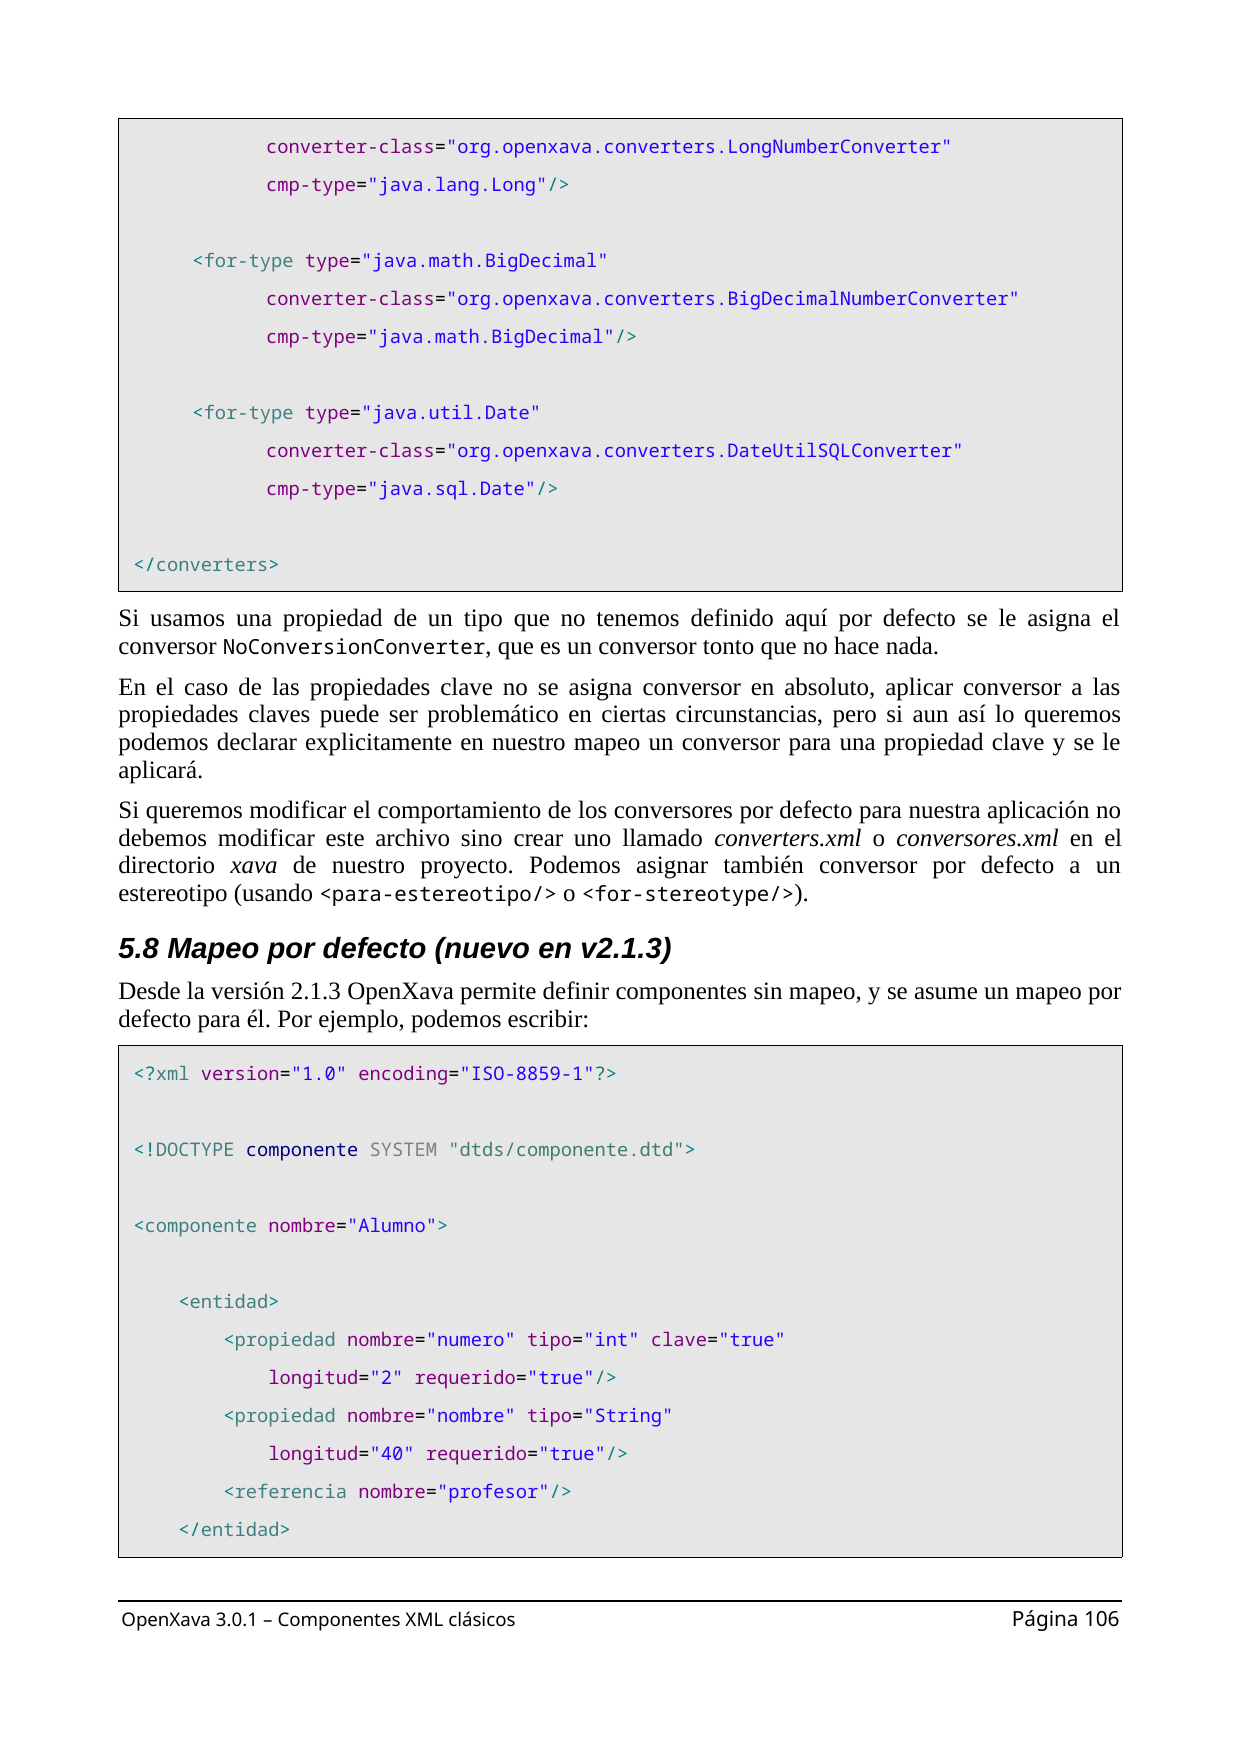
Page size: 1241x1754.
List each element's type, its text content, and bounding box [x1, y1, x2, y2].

text <for-type type="java.math.BigDecimal" [119, 232, 1122, 270]
text <!DOCTYPE componente SYSTEM "dtds/componente.dtd"> [119, 1121, 1122, 1159]
text <entidad> [119, 1273, 1122, 1312]
text <propiedad nombre="nombre" tipo="String" [119, 1388, 1122, 1426]
text <referencia nombre="profesor"/> [119, 1464, 1122, 1502]
text converter-class="org.openxava.converters.DateUtilSQLConverter" [119, 422, 1122, 460]
text converter-class="org.openxava.converters.LongNumberConverter" [119, 119, 1122, 156]
text En el caso de las propiedades clave no se asigna conversor en absoluto, aplicar conversor a las propiedades claves puede ser problemático en ciertas circunstancias, pero si aun así lo queremos podemos declarar explicitamente en nuestro mapeo un conversor para una propiedad clave y se le aplicará. [118, 673, 1122, 783]
text converter-class="org.openxava.converters.BigDecimalNumberConverter" [119, 270, 1122, 308]
text </converters> [119, 536, 1122, 591]
text longitud="40" requerido="true"/> [119, 1426, 1122, 1464]
text <?xml version="1.0" encoding="ISO-8859-1"?> [119, 1046, 1122, 1083]
text <componente nombre="Alumno"> [119, 1197, 1122, 1236]
text cmp-type="java.sql.Date"/> [119, 460, 1122, 498]
text cmp-type="java.lang.Long"/> [119, 156, 1122, 194]
text longitud="2" requerido="true"/> [119, 1349, 1122, 1388]
text <propiedad nombre="numero" tipo="int" clave="true" [119, 1312, 1122, 1349]
text Si queremos modificar el comportamiento de los conversores por defecto para nuestra aplicación no debemos modificar este archivo sino crear uno llamado converters.xml o conversores.xml en el directorio xava de nuestro proyecto. Podemos asignar también conversor por defecto a un estereotipo (usando <para-estereotipo/> o <for-stereotype/>). [118, 796, 1122, 907]
text </entidad> [119, 1502, 1122, 1557]
text Si usamos una propiedad de un tipo que no tenemos definido aquí por defecto se le asigna el conversor NoConversionConverter, que es un conversor tonto que no hace nada. [118, 604, 1122, 660]
subtitle Mapeo por defecto (nuevo en v2.1.3) [118, 932, 1122, 965]
text <for-type type="java.util.Date" [119, 384, 1122, 422]
text Desde la versión 2.1.3 OpenXava permite definir componentes sin mapeo, y se asume un mapeo por defecto para él. Por ejemplo, podemos escribir: [118, 977, 1122, 1033]
text cmp-type="java.math.BigDecimal"/> [119, 308, 1122, 346]
